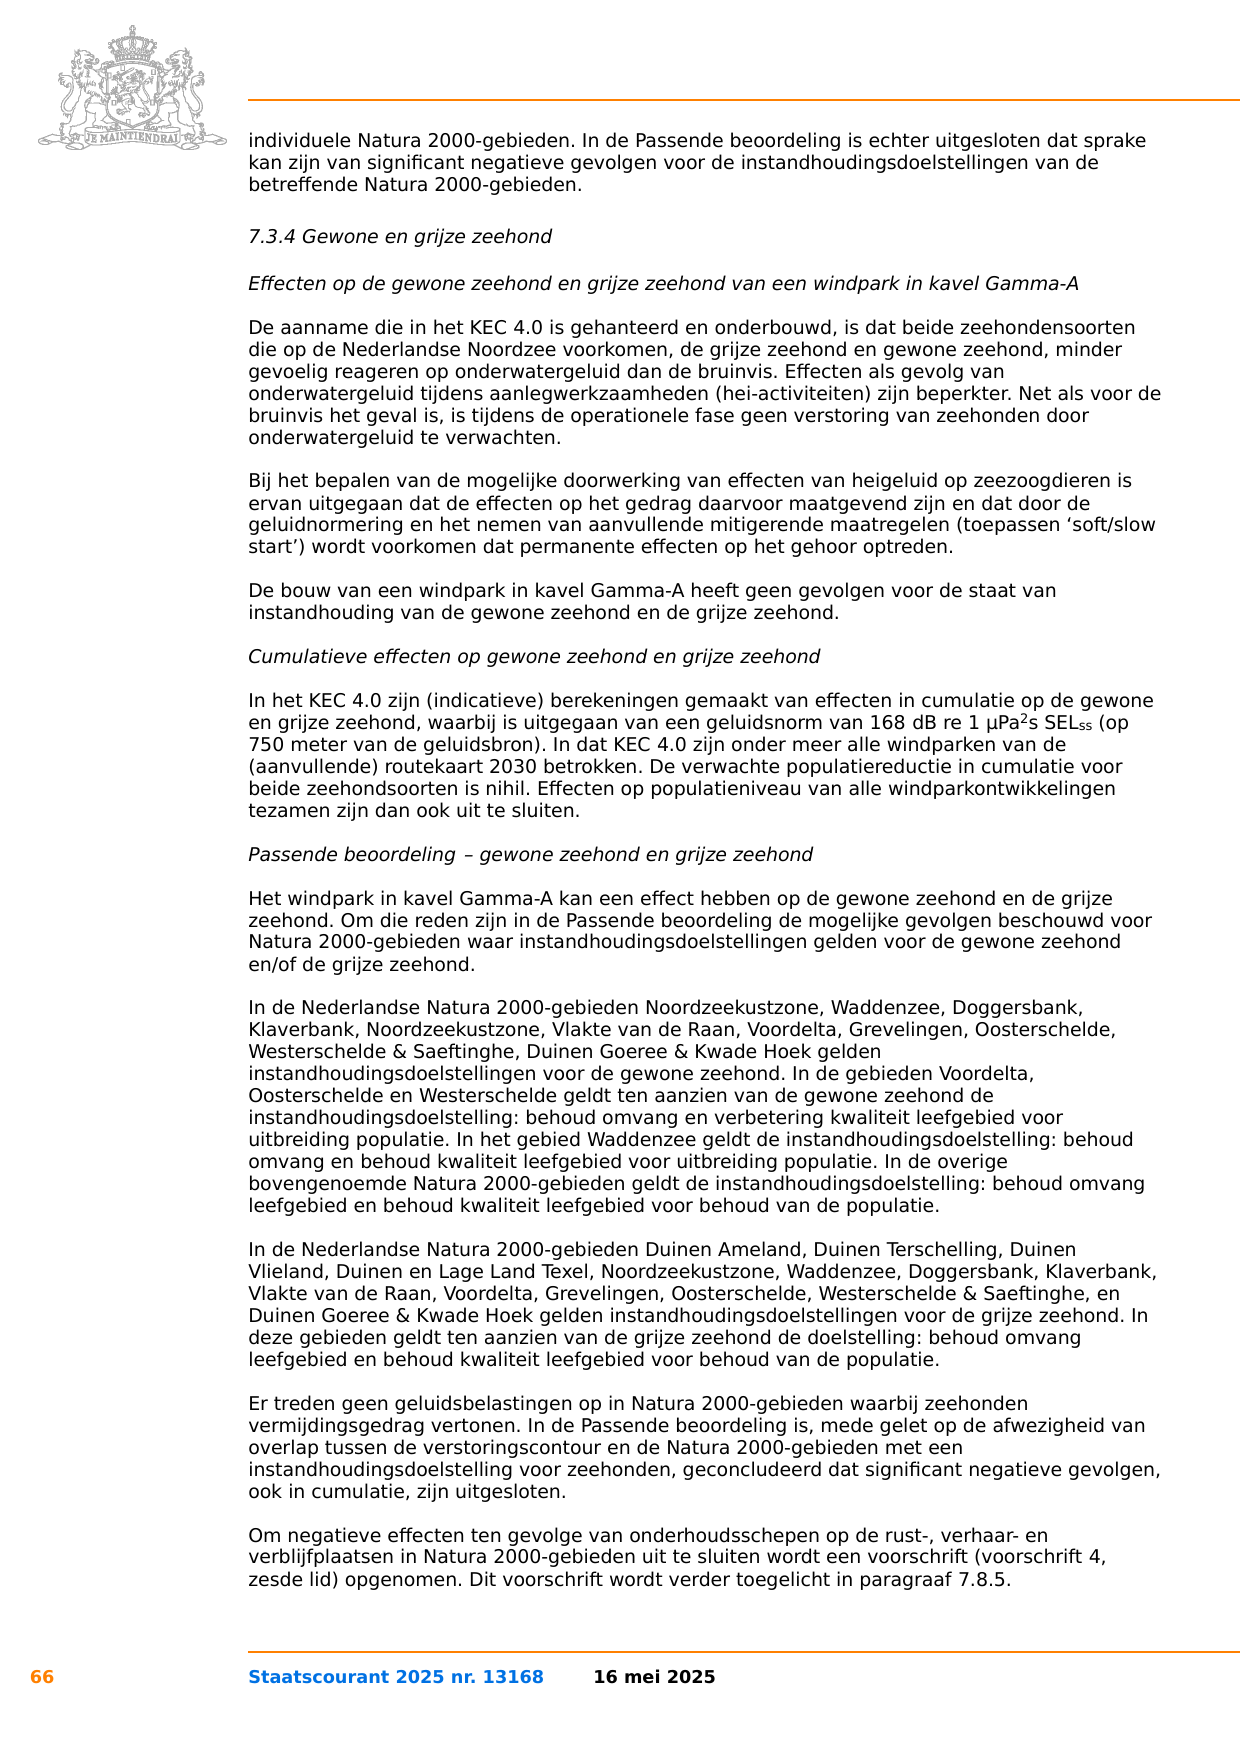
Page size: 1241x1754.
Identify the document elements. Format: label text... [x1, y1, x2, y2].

text Om negatieve effecten ten gevolge van onderhoudsschepen op de rust-, verhaar- en verblijfplaatsen in Natura 2000-gebieden uit te sluiten wordt een voorschrift (voorschrift 4, zesde lid) opgenomen. Dit voorschrift wordt verder toegelicht in paragraaf 7.8.5. [248, 1524, 1163, 1590]
text In het KEC 4.0 zijn (indicatieve) berekeningen gemaakt van effecten in cumulatie op de gewone en grijze zeehond, waarbij is uitgegaan van een geluidsnorm van 168 dB re 1 μPa2s SELss (op 750 meter van de geluidsbron). In dat KEC 4.0 zijn onder meer alle windparken van de (aanvullende) routekaart 2030 betrokken. De verwachte populatiereductie in cumulatie voor beide zeehondsoorten is nihil. Effecten op populatieniveau van alle windparkontwikkelingen tezamen zijn dan ook uit te sluiten. [248, 690, 1163, 822]
picture [38, 25, 227, 150]
text De aanname die in het KEC 4.0 is gehanteerd en onderbouwd, is dat beide zeehondensoorten die op de Nederlandse Noordzee voorkomen, de grijze zeehond en gewone zeehond, minder gevoelig reageren op onderwatergeluid dan de bruinvis. Effecten als gevolg van onderwatergeluid tijdens aanlegwerkzaamheden (hei-activiteiten) zijn beperkter. Net als voor de bruinvis het geval is, is tijdens de operationele fase geen verstoring van zeehonden door onderwatergeluid te verwachten. [248, 317, 1163, 448]
text In de Nederlandse Natura 2000-gebieden Noordzeekustzone, Waddenzee, Doggersbank, Klaverbank, Noordzeekustzone, Vlakte van de Raan, Voordelta, Grevelingen, Oosterschelde, Westerschelde & Saeftinghe, Duinen Goeree & Kwade Hoek gelden instandhoudingsdoelstellingen voor de gewone zeehond. In de gebieden Voordelta, Oosterschelde en Westerschelde geldt ten aanzien van de gewone zeehond de instandhoudingsdoelstelling: behoud omvang en verbetering kwaliteit leefgebied voor uitbreiding populatie. In het gebied Waddenzee geldt de instandhoudingsdoelstelling: behoud omvang en behoud kwaliteit leefgebied voor uitbreiding populatie. In de overige bovengenoemde Natura 2000-gebieden geldt de instandhoudingsdoelstelling: behoud omvang leefgebied en behoud kwaliteit leefgebied voor behoud van de populatie. [248, 997, 1163, 1217]
text De bouw van een windpark in kavel Gamma-A heeft geen gevolgen voor de staat van instandhouding van de gewone zeehond en de grijze zeehond. [248, 580, 1163, 624]
subtitle Passende beoordeling – gewone zeehond en grijze zeehond [248, 844, 1163, 866]
text In de Nederlandse Natura 2000-gebieden Duinen Ameland, Duinen Terschelling, Duinen Vlieland, Duinen en Lage Land Texel, Noordzeekustzone, Waddenzee, Doggersbank, Klaverbank, Vlakte van de Raan, Voordelta, Grevelingen, Oosterschelde, Westerschelde & Saeftinghe, en Duinen Goeree & Kwade Hoek gelden instandhoudingsdoelstellingen voor de grijze zeehond. In deze gebieden geldt ten aanzien van de grijze zeehond de doelstelling: behoud omvang leefgebied en behoud kwaliteit leefgebied voor behoud van de populatie. [248, 1239, 1163, 1371]
text individuele Natura 2000-gebieden. In de Passende beoordeling is echter uitgesloten dat sprake kan zijn van significant negatieve gevolgen voor de instandhoudingsdoelstellingen van de betreffende Natura 2000-gebieden. [248, 130, 1163, 196]
text Er treden geen geluidsbelastingen op in Natura 2000-gebieden waarbij zeehonden vermijdingsgedrag vertonen. In de Passende beoordeling is, mede gelet op de afwezigheid van overlap tussen de verstoringscontour en de Natura 2000-gebieden met een instandhoudingsdoelstelling voor zeehonden, geconcludeerd dat significant negatieve gevolgen, ook in cumulatie, zijn uitgesloten. [248, 1393, 1163, 1503]
subtitle Cumulatieve effecten op gewone zeehond en grijze zeehond [248, 646, 1163, 668]
text Het windpark in kavel Gamma-A kan een effect hebben op de gewone zeehond en de grijze zeehond. Om die reden zijn in de Passende beoordeling de mogelijke gevolgen beschouwd voor Natura 2000-gebieden waar instandhoudingsdoelstellingen gelden voor de gewone zeehond en/of de grijze zeehond. [248, 887, 1163, 975]
subtitle 7.3.4 Gewone en grijze zeehond [248, 226, 1163, 248]
text Bij het bepalen van de mogelijke doorwerking van effecten van heigeluid op zeezoogdieren is ervan uitgegaan dat de effecten op het gedrag daarvoor maatgevend zijn en dat door de geluidnormering en het nemen van aanvullende mitigerende maatregelen (toepassen ‘soft/slow start’) wordt voorkomen dat permanente effecten op het gehoor optreden. [248, 470, 1163, 558]
subtitle Effecten op de gewone zeehond en grijze zeehond van een windpark in kavel Gamma-A [248, 273, 1163, 295]
